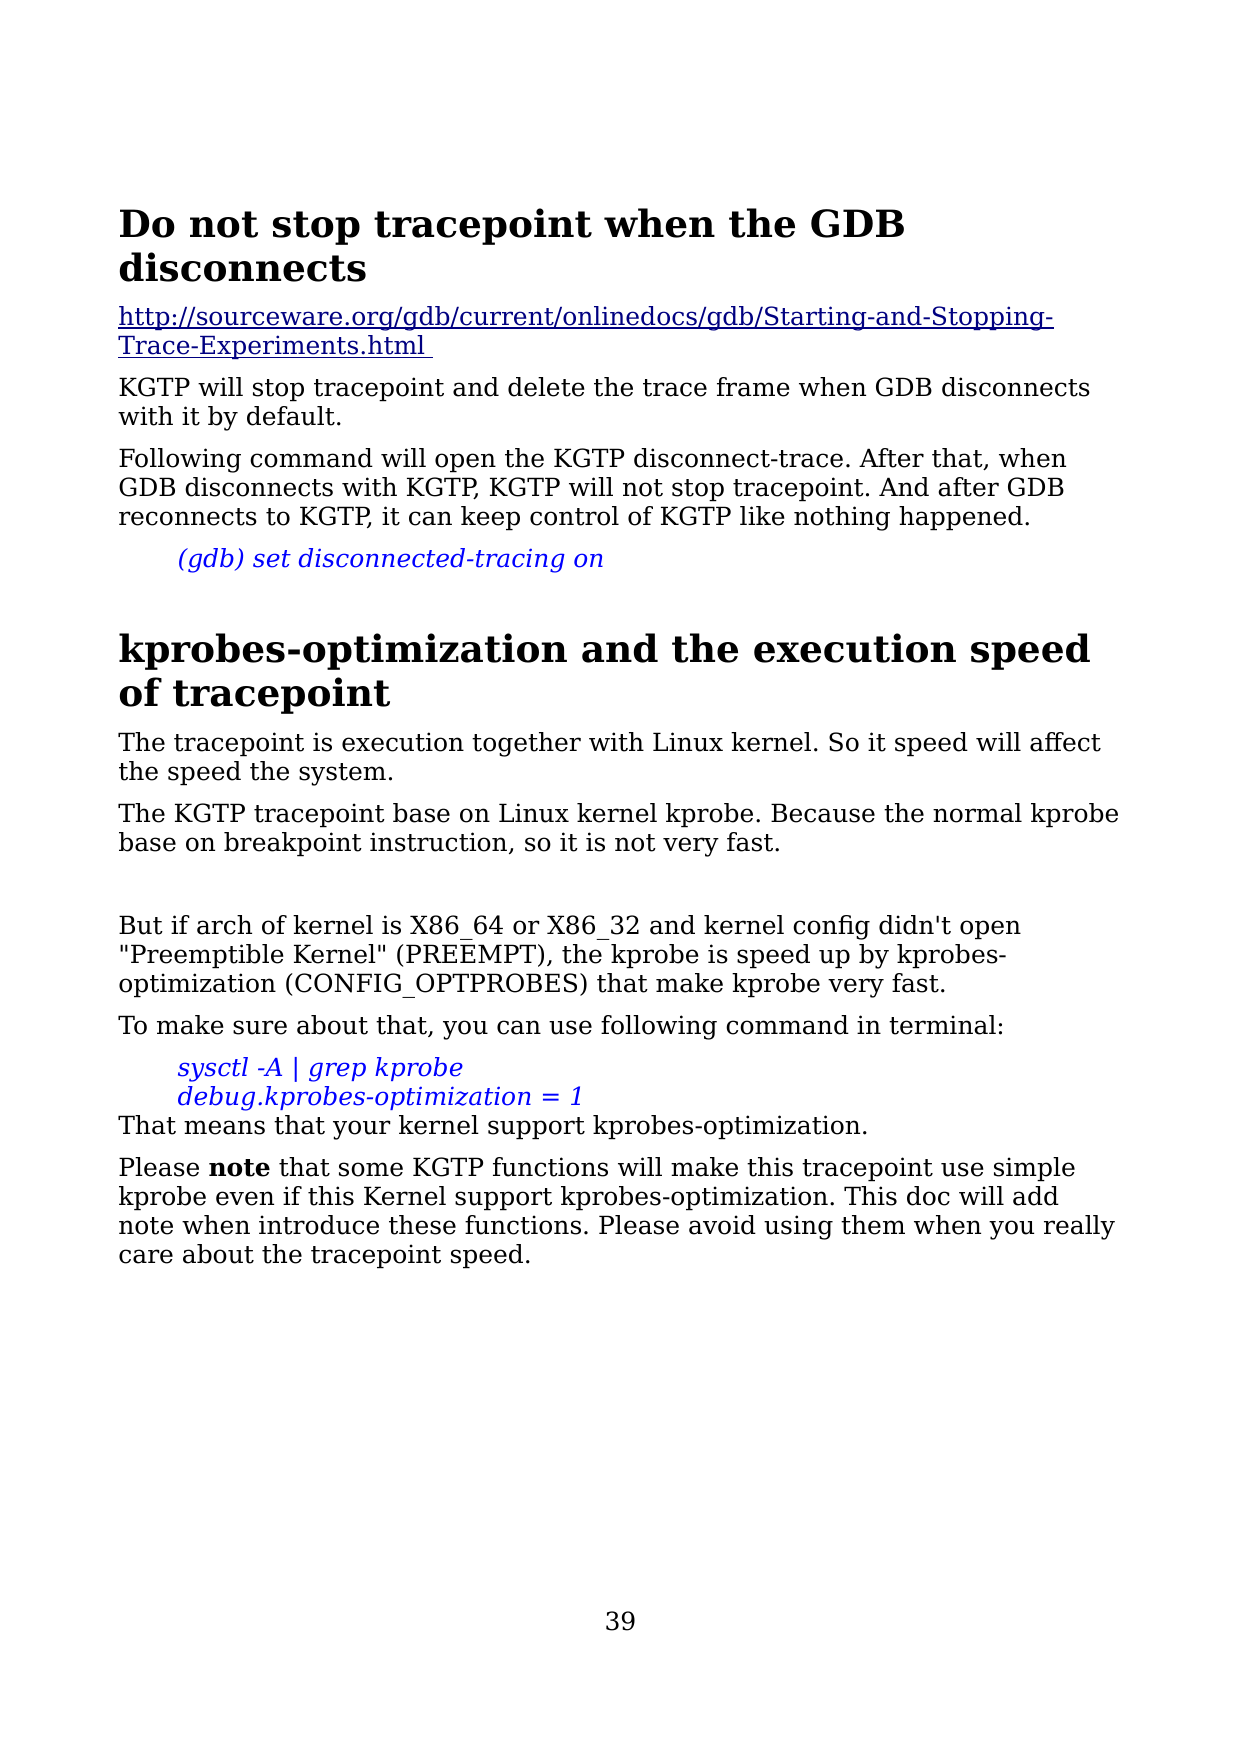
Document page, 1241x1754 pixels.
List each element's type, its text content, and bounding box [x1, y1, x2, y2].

text (gdb) set disconnected-tracing on [177, 544, 1063, 573]
text sysctl -A | grep kprobe [177, 1053, 1063, 1082]
text KGTP will stop tracepoint and delete the trace frame when GDB disconnects with it by default. [118, 373, 1122, 432]
text Please note that some KGTP functions will make this tracepoint use simple kprobe even if this Kernel support kprobes-optimization. This doc will add note when introduce these functions. Please avoid using them when you really care about the tracepoint speed. [118, 1153, 1122, 1270]
subtitle kprobes-optimization and the execution speed of tracepoint [118, 627, 1122, 716]
text That means that your kernel support kprobes-optimization. [118, 1111, 1122, 1141]
text http://sourceware.org/gdb/current/onlinedocs/gdb/Starting-and-Stopping-Trace-Experiments.html [118, 302, 1122, 361]
text Following command will open the KGTP disconnect-trace. After that, when GDB disconnects with KGTP, KGTP will not stop tracepoint. And after GDB reconnects to KGTP, it can keep control of KGTP like nothing happened. [118, 444, 1122, 532]
text The tracepoint is execution together with Linux kernel. So it speed will affect the speed the system. [118, 728, 1122, 786]
text To make sure about that, you can use following command in terminal: [118, 1011, 1122, 1041]
text But if arch of kernel is X86_64 or X86_32 and kernel config didn't open "Preemptible Kernel" (PREEMPT), the kprobe is speed up by kprobes-optimization (CONFIG_OPTPROBES) that make kprobe very fast. [118, 911, 1122, 999]
subtitle Do not stop tracepoint when the GDB disconnects [118, 202, 1122, 290]
text debug.kprobes-optimization = 1 [177, 1082, 1063, 1111]
text The KGTP tracepoint base on Linux kernel kprobe. Because the normal kprobe base on breakpoint instruction, so it is not very fast. [118, 799, 1122, 857]
